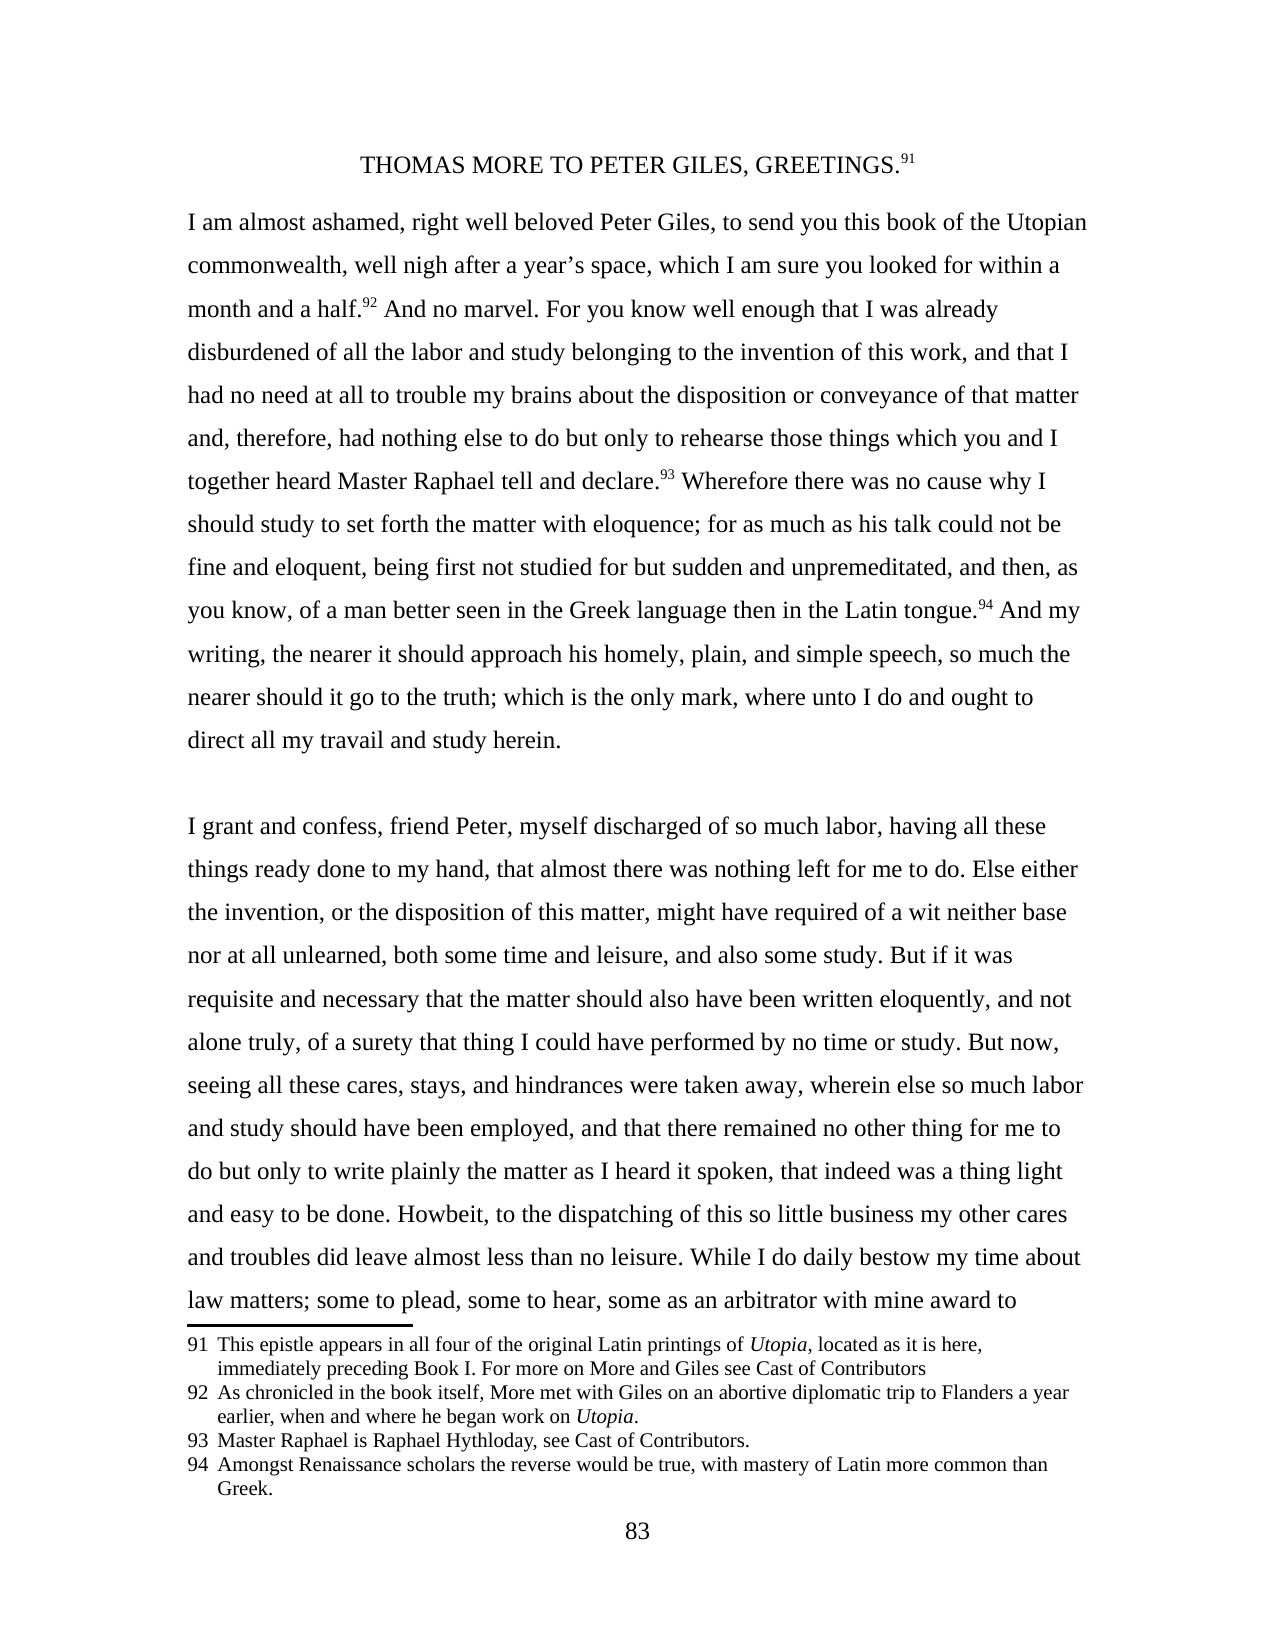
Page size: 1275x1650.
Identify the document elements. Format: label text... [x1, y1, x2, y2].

text THOMAS MORE TO PETER GILES, GREETINGS. [187, 150, 1087, 179]
text As chronicled in the book itself, More met with Giles on an abortive diplomatic trip to Flanders a year earlier, when and where he began work on Utopia. [187, 1380, 1087, 1428]
text I grant and confess, friend Peter, myself discharged of so much labor, having all these things ready done to my hand, that almost there was nothing left for me to do. Else either the invention, or the disposition of this matter, might have required of a wit neither base nor at all unlearned, both some time and leisure, and also some study. But if it was requisite and necessary that the matter should also have been written eloquently, and not alone truly, of a surety that thing I could have performed by no time or study. But now, seeing all these cares, stays, and hindrances were taken away, wherein else so much labor and study should have been employed, and that there remained no other thing for me to do but only to write plainly the matter as I heard it spoken, that indeed was a thing light and easy to be done. Howbeit, to the dispatching of this so little business my other cares and troubles did leave almost less than no leisure. While I do daily bestow my time about law matters; some to plead, some to hear, some as an arbitrator with mine award to [187, 811, 1087, 1314]
text This epistle appears in all four of the original Latin printings of Utopia, located as it is here, immediately preceding Book I. For more on More and Giles see Cast of Contributors [187, 1332, 1087, 1380]
text Master Raphael is Raphael Hythloday, see Cast of Contributors. [187, 1428, 1087, 1452]
text Amongst Renaissance scholars the reverse would be true, with mastery of Latin more common than Greek. [187, 1452, 1087, 1500]
text I am almost ashamed, right well beloved Peter Giles, to send you this book of the Utopian commonwealth, well nigh after a year’s space, which I am sure you looked for within a month and a half. And no marvel. For you know well enough that I was already disburdened of all the labor and study belonging to the invention of this work, and that I had no need at all to trouble my brains about the disposition or conveyance of that matter and, therefore, had nothing else to do but only to rehearse those things which you and I together heard Master Raphael tell and declare. Wherefore there was no cause why I should study to set forth the matter with eloquence; for as much as his talk could not be fine and eloquent, being first not studied for but sudden and unpremeditated, and then, as you know, of a man better seen in the Greek language then in the Latin tongue. And my writing, the nearer it should approach his homely, plain, and simple speech, so much the nearer should it go to the truth; which is the only mark, where unto I do and ought to direct all my travail and study herein. [187, 207, 1087, 754]
